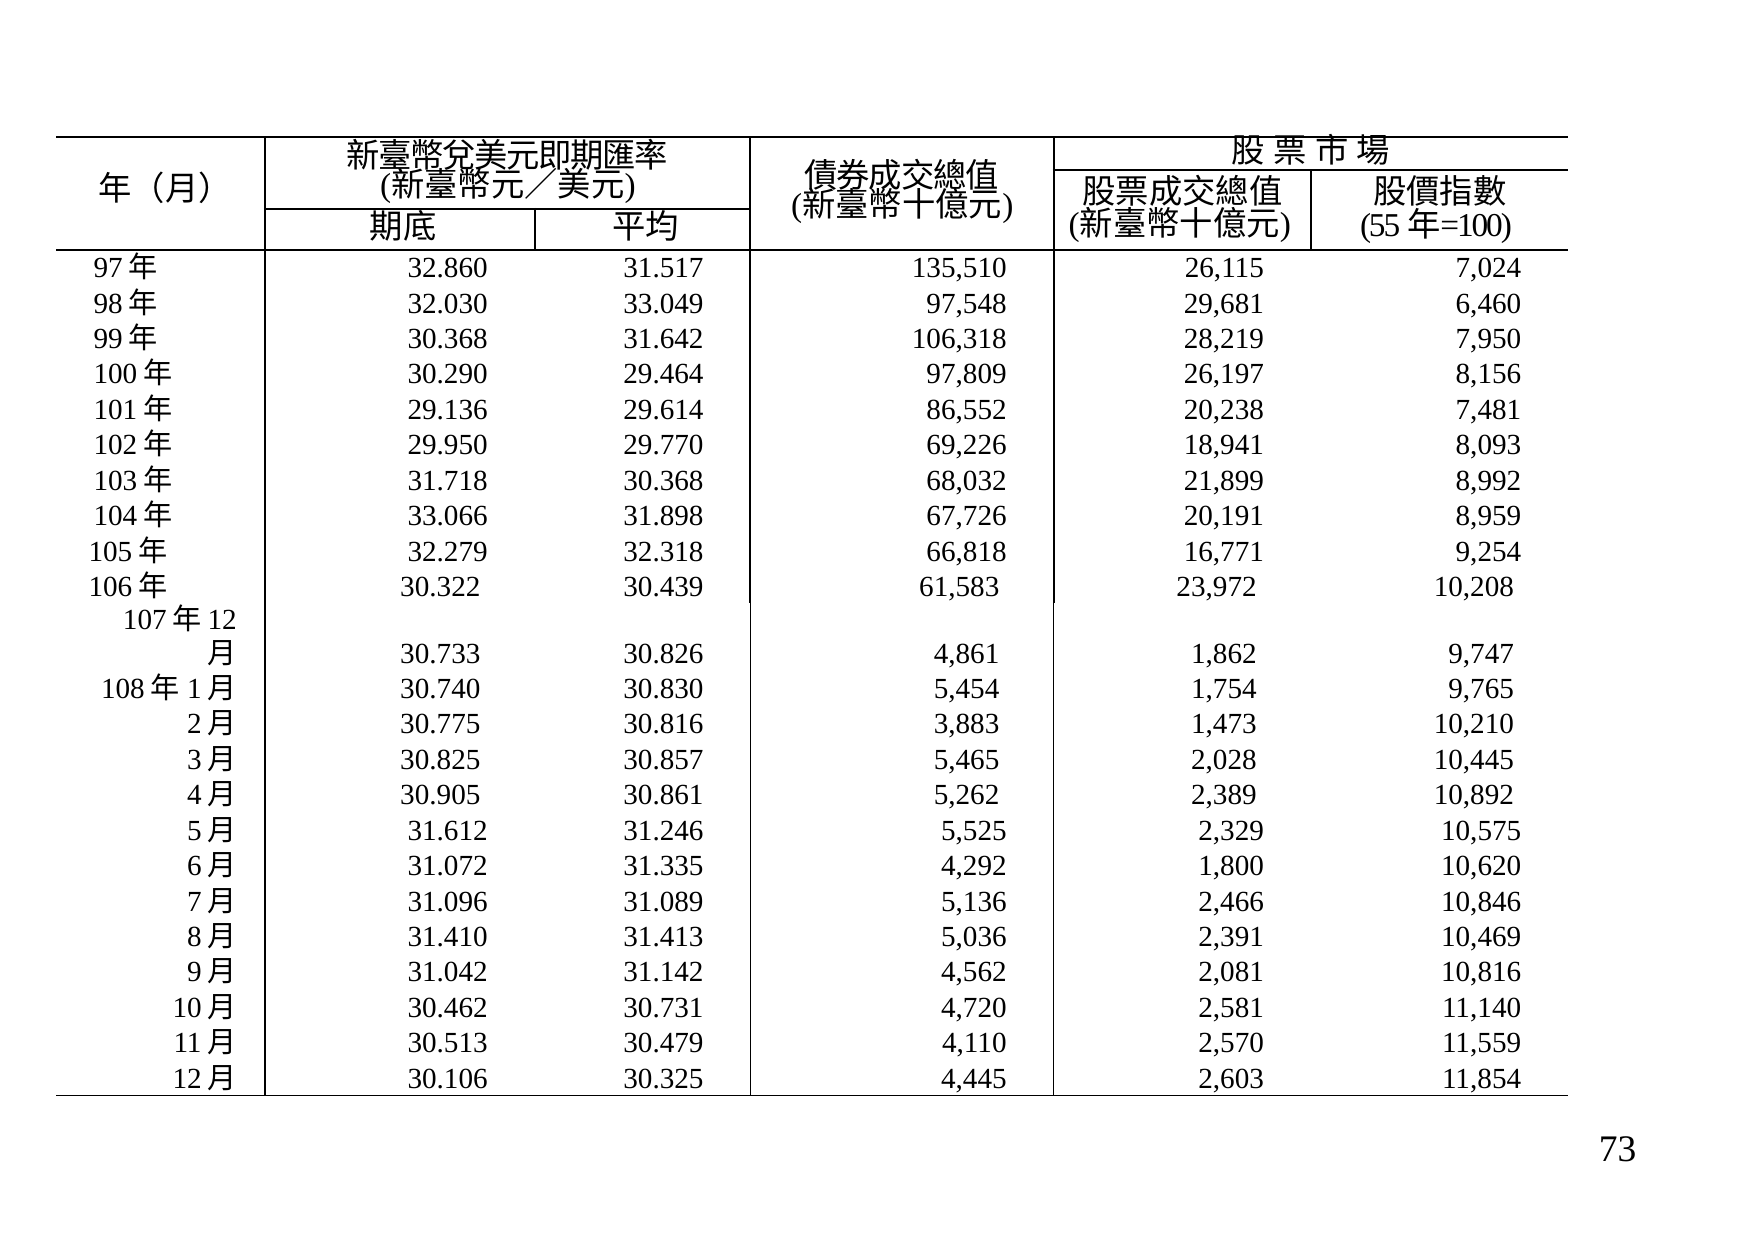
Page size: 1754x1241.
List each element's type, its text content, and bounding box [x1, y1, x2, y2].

table_cell 5,136 [751, 882, 1053, 918]
table_cell 10,210 [1311, 705, 1568, 741]
table_cell 4,292 [751, 847, 1053, 882]
table_cell 30.775 [266, 705, 534, 741]
table_cell 10,816 [1311, 953, 1568, 988]
table_cell 105年 [56, 532, 264, 568]
table_cell 4月 [56, 776, 264, 811]
table_cell 101年 [56, 391, 264, 426]
table_cell 23,972 [1055, 568, 1311, 603]
table_cell 97年 [56, 251, 264, 284]
table_cell 106年 [56, 568, 264, 603]
table_cell 股票成交總值 (新臺幣十億元) [1055, 171, 1310, 249]
table_cell 30.106 [266, 1059, 534, 1095]
table_cell 31.517 [535, 251, 749, 284]
table_cell 61,583 [751, 568, 1053, 603]
table_cell 29.464 [535, 355, 749, 391]
table_cell 18,941 [1055, 426, 1311, 461]
table_cell 30.825 [266, 741, 534, 776]
table_cell 30.830 [535, 670, 750, 705]
table_cell 32.030 [266, 284, 534, 320]
table_cell 99年 [56, 320, 264, 355]
table_cell 30.368 [535, 461, 749, 497]
table_cell 2,603 [1054, 1059, 1311, 1095]
table_cell 30.731 [535, 989, 750, 1024]
table_cell 10,208 [1311, 568, 1568, 603]
table_cell 31.413 [535, 918, 750, 953]
table_cell 平均 [536, 210, 749, 249]
table_cell 11月 [56, 1024, 264, 1059]
table_cell 26,115 [1055, 251, 1311, 284]
table_cell 2,570 [1054, 1024, 1311, 1059]
table_cell 29.950 [266, 426, 534, 461]
table_cell 4,861 [751, 603, 1053, 670]
table_cell 31.142 [535, 953, 750, 988]
table_cell 2,329 [1054, 811, 1311, 847]
table_cell 2,581 [1054, 989, 1311, 1024]
table_cell 31.642 [535, 320, 749, 355]
table_cell 102年 [56, 426, 264, 461]
table_cell 7,481 [1311, 391, 1568, 426]
table_cell 30.857 [535, 741, 750, 776]
table_cell 10,892 [1311, 776, 1568, 811]
table_cell 2,081 [1054, 953, 1311, 988]
table_cell 28,219 [1055, 320, 1311, 355]
table_cell 33.049 [535, 284, 749, 320]
table_cell 4,445 [751, 1059, 1053, 1095]
table_cell 6月 [56, 847, 264, 882]
table_cell 32.279 [266, 532, 534, 568]
table_cell 98年 [56, 284, 264, 320]
table_cell 5,036 [751, 918, 1053, 953]
table_cell 67,726 [751, 497, 1053, 532]
table_cell 30.905 [266, 776, 534, 811]
table_cell 30.816 [535, 705, 750, 741]
table_cell 30.513 [266, 1024, 534, 1059]
table_cell 107年12月 [56, 603, 264, 670]
table_cell 30.733 [266, 603, 534, 670]
table_cell 11,559 [1311, 1024, 1568, 1059]
table_cell 8,093 [1311, 426, 1568, 461]
table_cell 29.614 [535, 391, 749, 426]
table_cell 9月 [56, 953, 264, 988]
table_cell 5,262 [751, 776, 1053, 811]
table_cell 32.860 [266, 251, 534, 284]
table_cell 31.089 [535, 882, 750, 918]
table_cell 30.439 [535, 568, 749, 603]
table_cell 10,469 [1311, 918, 1568, 953]
table_cell 108年 1月 [56, 670, 264, 705]
table_cell 31.718 [266, 461, 534, 497]
table_cell 3,883 [751, 705, 1053, 741]
table_cell 100年 [56, 355, 264, 391]
table_cell 30.290 [266, 355, 534, 391]
table_cell 97,548 [751, 284, 1053, 320]
table_cell 30.826 [535, 603, 750, 670]
table_cell 11,140 [1311, 989, 1568, 1024]
table_cell 股價指數 (55年=100) [1312, 171, 1568, 249]
table_cell 7,950 [1311, 320, 1568, 355]
table_cell 8,959 [1311, 497, 1568, 532]
table_cell 2,391 [1054, 918, 1311, 953]
table_cell 31.096 [266, 882, 534, 918]
table_cell 21,899 [1055, 461, 1311, 497]
table_header 年（月） [56, 138, 264, 249]
table_cell 30.740 [266, 670, 534, 705]
table_cell 10,445 [1311, 741, 1568, 776]
table_cell 66,818 [751, 532, 1053, 568]
table_cell 31.612 [266, 811, 534, 847]
table_cell 31.898 [535, 497, 749, 532]
table_cell 8,992 [1311, 461, 1568, 497]
table_cell 10,575 [1311, 811, 1568, 847]
table_cell 2,466 [1054, 882, 1311, 918]
table_cell 30.462 [266, 989, 534, 1024]
table_cell 31.246 [535, 811, 750, 847]
table_cell 10,620 [1311, 847, 1568, 882]
table_cell 7月 [56, 882, 264, 918]
table_cell 104年 [56, 497, 264, 532]
table_cell 29.136 [266, 391, 534, 426]
table_cell 7,024 [1311, 251, 1568, 284]
table_cell 8,156 [1311, 355, 1568, 391]
table_cell 5,525 [751, 811, 1053, 847]
table_cell 1,473 [1054, 705, 1311, 741]
table_cell 31.042 [266, 953, 534, 988]
table_cell 20,238 [1055, 391, 1311, 426]
table_cell 4,720 [751, 989, 1053, 1024]
table_cell 期底 [266, 210, 534, 249]
table_cell 16,771 [1055, 532, 1311, 568]
table_cell 5,454 [751, 670, 1053, 705]
table_cell 9,747 [1311, 603, 1568, 670]
table_cell 5月 [56, 811, 264, 847]
table_cell 31.072 [266, 847, 534, 882]
table_cell 6,460 [1311, 284, 1568, 320]
table_cell 3月 [56, 741, 264, 776]
table_cell 135,510 [751, 251, 1053, 284]
table_cell 1,800 [1054, 847, 1311, 882]
table_cell 4,562 [751, 953, 1053, 988]
table_cell 30.322 [266, 568, 534, 603]
table_cell 2,389 [1054, 776, 1311, 811]
table_header 債券成交總值 (新臺幣十億元) [751, 138, 1053, 249]
table_cell 2月 [56, 705, 264, 741]
table_cell 29.770 [535, 426, 749, 461]
table_cell 30.861 [535, 776, 750, 811]
table_cell 2,028 [1054, 741, 1311, 776]
table_cell 33.066 [266, 497, 534, 532]
table_cell 8月 [56, 918, 264, 953]
table_cell 10月 [56, 989, 264, 1024]
table_cell 31.410 [266, 918, 534, 953]
table_cell 9,254 [1311, 532, 1568, 568]
table_cell 1,862 [1054, 603, 1311, 670]
table_cell 11,854 [1311, 1059, 1568, 1095]
table_cell 68,032 [751, 461, 1053, 497]
table_cell 1,754 [1054, 670, 1311, 705]
table_cell 30.479 [535, 1024, 750, 1059]
table_cell 5,465 [751, 741, 1053, 776]
table_cell 31.335 [535, 847, 750, 882]
table_cell 12月 [56, 1059, 264, 1095]
table_cell 10,846 [1311, 882, 1568, 918]
table_header 股 票 市 場 [1055, 138, 1568, 169]
table_header 新臺幣兌美元即期匯率 (新臺幣元／美元) [266, 138, 749, 208]
table_cell 32.318 [535, 532, 749, 568]
table_cell 20,191 [1055, 497, 1311, 532]
table_cell 86,552 [751, 391, 1053, 426]
table_cell 106,318 [751, 320, 1053, 355]
table_cell 97,809 [751, 355, 1053, 391]
table_cell 30.325 [535, 1059, 750, 1095]
table_cell 103年 [56, 461, 264, 497]
table_cell 30.368 [266, 320, 534, 355]
table_cell 9,765 [1311, 670, 1568, 705]
table_cell 69,226 [751, 426, 1053, 461]
table_cell 4,110 [751, 1024, 1053, 1059]
table_cell 29,681 [1055, 284, 1311, 320]
table_cell 26,197 [1055, 355, 1311, 391]
